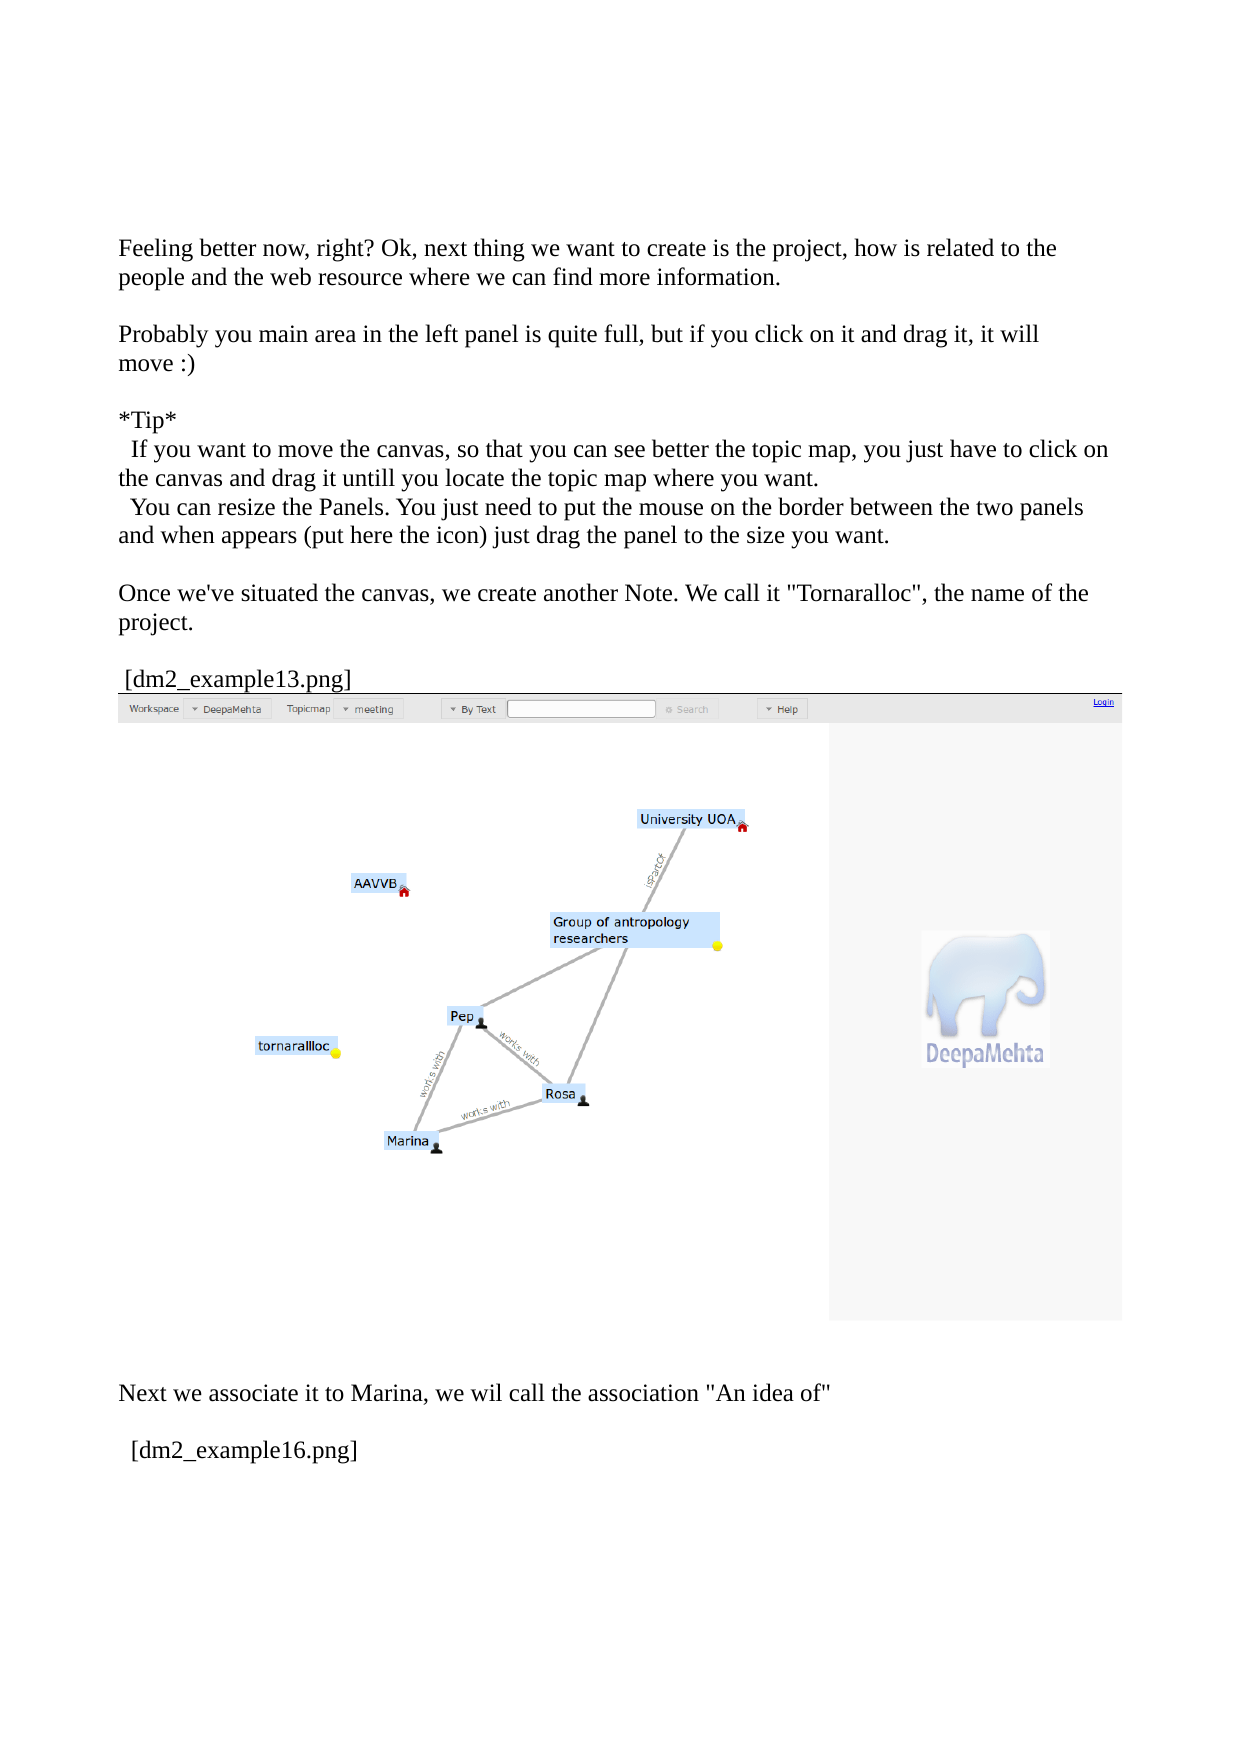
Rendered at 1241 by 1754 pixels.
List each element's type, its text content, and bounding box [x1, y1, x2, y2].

text Once we've situated the canvas, we create another Note. We call it "Tornaralloc", the name of the project. [118, 578, 1122, 636]
text Next we associate it to Marina, we wil call the association "An idea of" [118, 1378, 1122, 1407]
text Feeling better now, right? Ok, next thing we want to create is the project, how is related to the people and the web resource where we can find more information. [118, 233, 1122, 291]
text Probably you main area in the left panel is quite full, but if you click on it and drag it, it will move :) [118, 319, 1122, 377]
text [dm2_example13.png] [118, 664, 1122, 693]
text *Tip* [118, 406, 1122, 434]
text You can resize the Panels. You just need to put the mouse on the border between the two panels and when appears (put here the icon) just drag the panel to the size you want. [118, 492, 1122, 549]
text [dm2_example16.png] [118, 1436, 1122, 1464]
picture [118, 693, 1123, 1321]
text If you want to move the canvas, so that you can see better the topic map, you just have to click on the canvas and drag it untill you locate the topic map where you want. [118, 434, 1122, 492]
